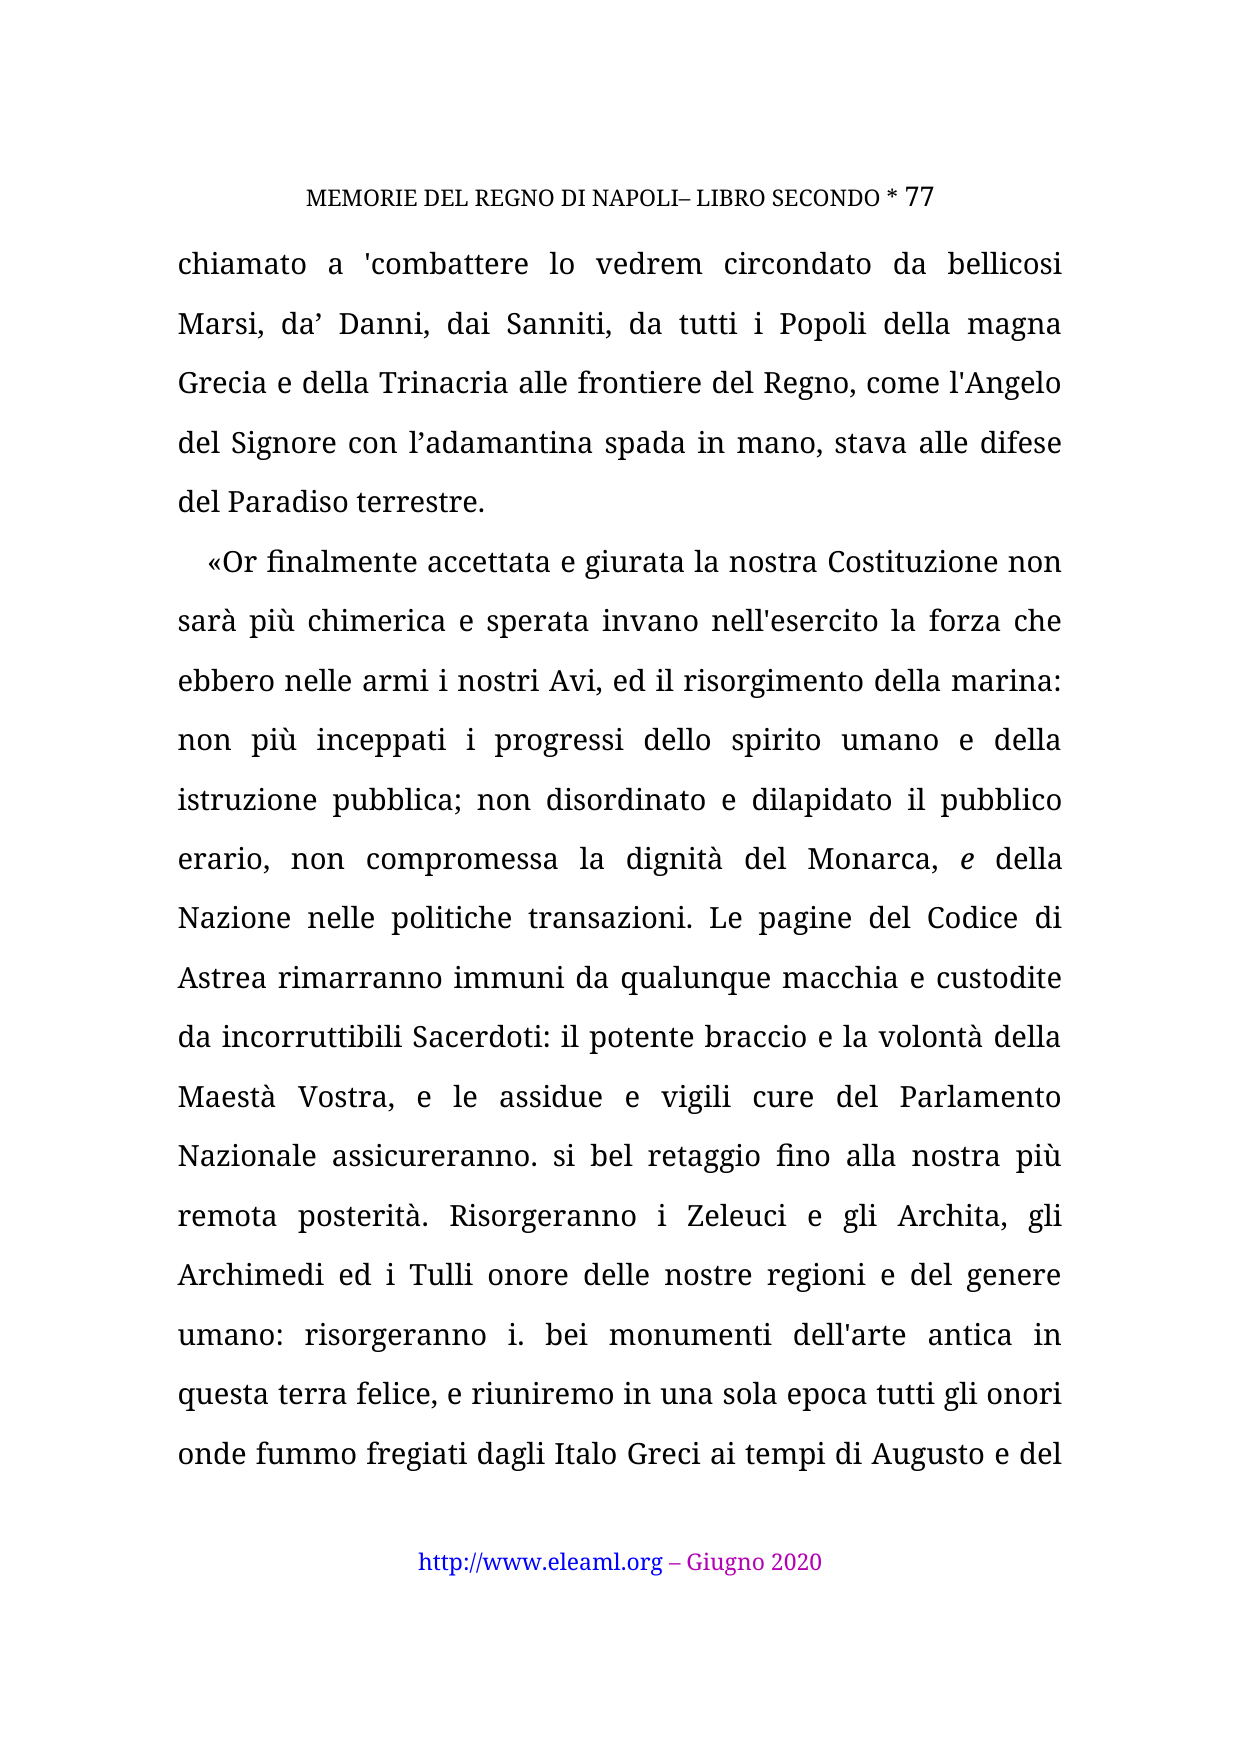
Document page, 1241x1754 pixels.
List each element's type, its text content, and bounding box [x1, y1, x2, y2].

text «Or finalmente accettata e giurata la nostra Costituzione non sarà più chimerica e sperata invano nell'esercito la forza che ebbero nelle armi i nostri Avi, ed il risorgimento della marina: non più inceppati i progressi dello spirito umano e della istruzione pubblica; non disordinato e dilapidato il pubblico erario, non compromessa la dignità del Monarca, e della Nazione nelle politiche transazioni. Le pagine del Codice di Astrea rimarranno immuni da qualunque macchia e custodite da incorruttibili Sacerdoti: il potente braccio e la volontà della Maestà Vostra, e le assidue e vigili cure del Parlamento Nazionale assicureranno. si bel retaggio fino alla nostra più remota posterità. Risorgeranno i Zeleuci e gli Archita, gli Archimedi ed i Tulli onore delle nostre regioni e del genere umano: risorgeranno i. bei monumenti dell'arte antica in questa terra felice, e riuniremo in una sola epoca tutti gli onori onde fummo fregiati dagli Italo Greci ai tempi di Augusto e del [177, 541, 1063, 1473]
text chiamato a 'combattere lo vedrem circondato da bellicosi Marsi, da’ Danni, dai Sanniti, da tutti i Popoli della magna Grecia e della Trinacria alle frontiere del Regno, come l'Angelo del Signore con l’adamantina spada in mano, stava alle difese del Paradiso terrestre. [177, 243, 1063, 521]
